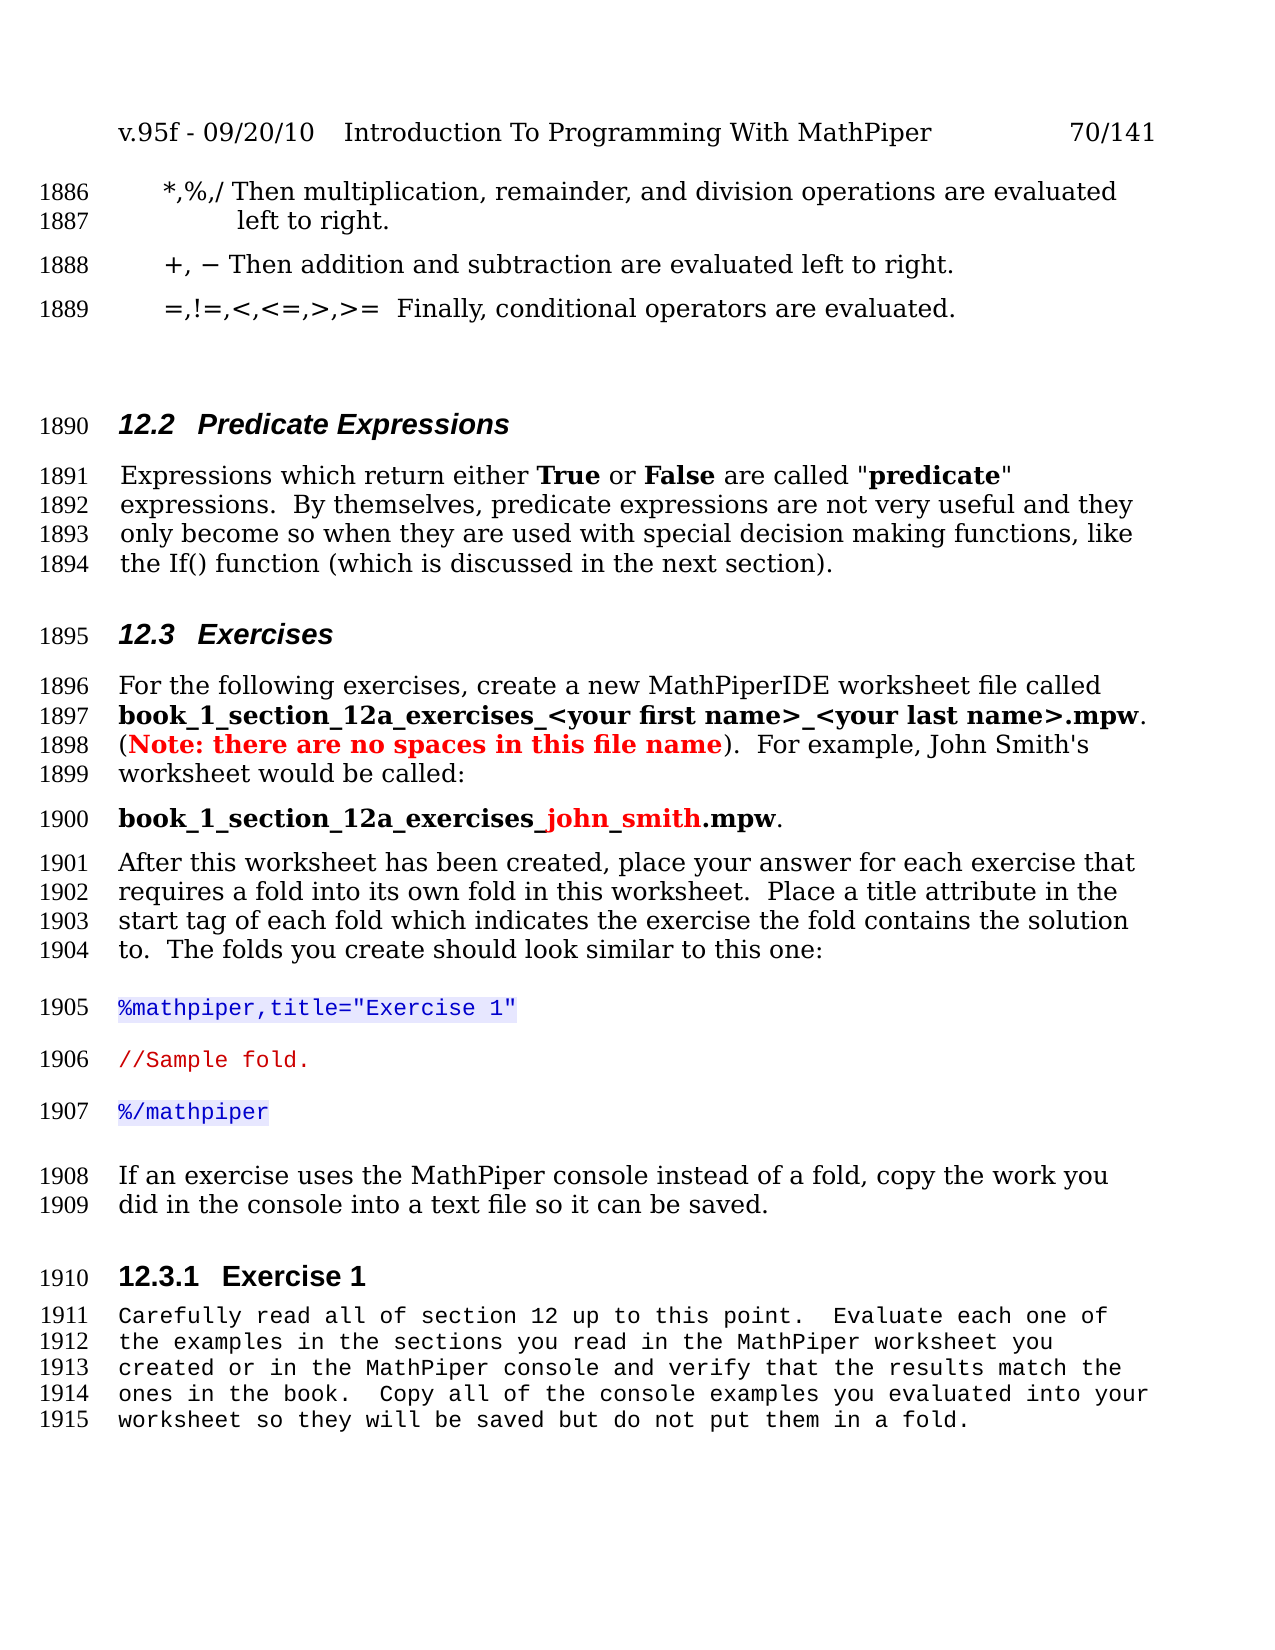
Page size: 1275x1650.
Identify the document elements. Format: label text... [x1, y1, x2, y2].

text //Sample fold. [118, 1048, 1157, 1074]
text For the following exercises, create a new MathPiperIDE worksheet file called book_1_section_12a_exercises_<your first name>_<your last name>.mpw. (Note: there are no spaces in this file name). For example, John Smith's worksheet would be called: [118, 672, 1157, 789]
text %/mathpiper [118, 1100, 1157, 1126]
subtitle Predicate Expressions [118, 407, 1157, 440]
text =,!=,<,<=,>,>= Finally, conditional operators are evaluated. [163, 294, 1157, 323]
text If an exercise uses the MathPiper console instead of a fold, copy the work you did in the console into a text file so it can be saved. [118, 1161, 1157, 1219]
text %mathpiper,title="Exercise 1" [118, 997, 1157, 1023]
text Expressions which return either True or False are called "predicate" expressions. By themselves, predicate expressions are not very useful and they only become so when they are used with special decision making functions, like the If() function (which is discussed in the next section). [120, 461, 1157, 578]
subtitle Exercise 1 [118, 1259, 1157, 1292]
text Carefully read all of section 12 up to this point. Evaluate each one of the examples in the sections you read in the MathPiper worksheet you created or in the MathPiper console and verify that the results match the ones in the book. Copy all of the console examples you evaluated into your worksheet so they will be saved but do not put them in a fold. [118, 1304, 1157, 1434]
subtitle Exercises [118, 617, 1157, 651]
text *,%,/ Then multiplication, remainder, and division operations are evaluated left to right. [163, 177, 1157, 235]
text book_1_section_12a_exercises_john_smith.mpw. [118, 804, 1157, 833]
text +, − Then addition and subtraction are evaluated left to right. [163, 250, 1157, 279]
text After this worksheet has been created, place your answer for each exercise that requires a fold into its own fold in this worksheet. Place a title attribute in the start tag of each fold which indicates the exercise the fold contains the solution to. The folds you create should look similar to this one: [118, 848, 1157, 965]
